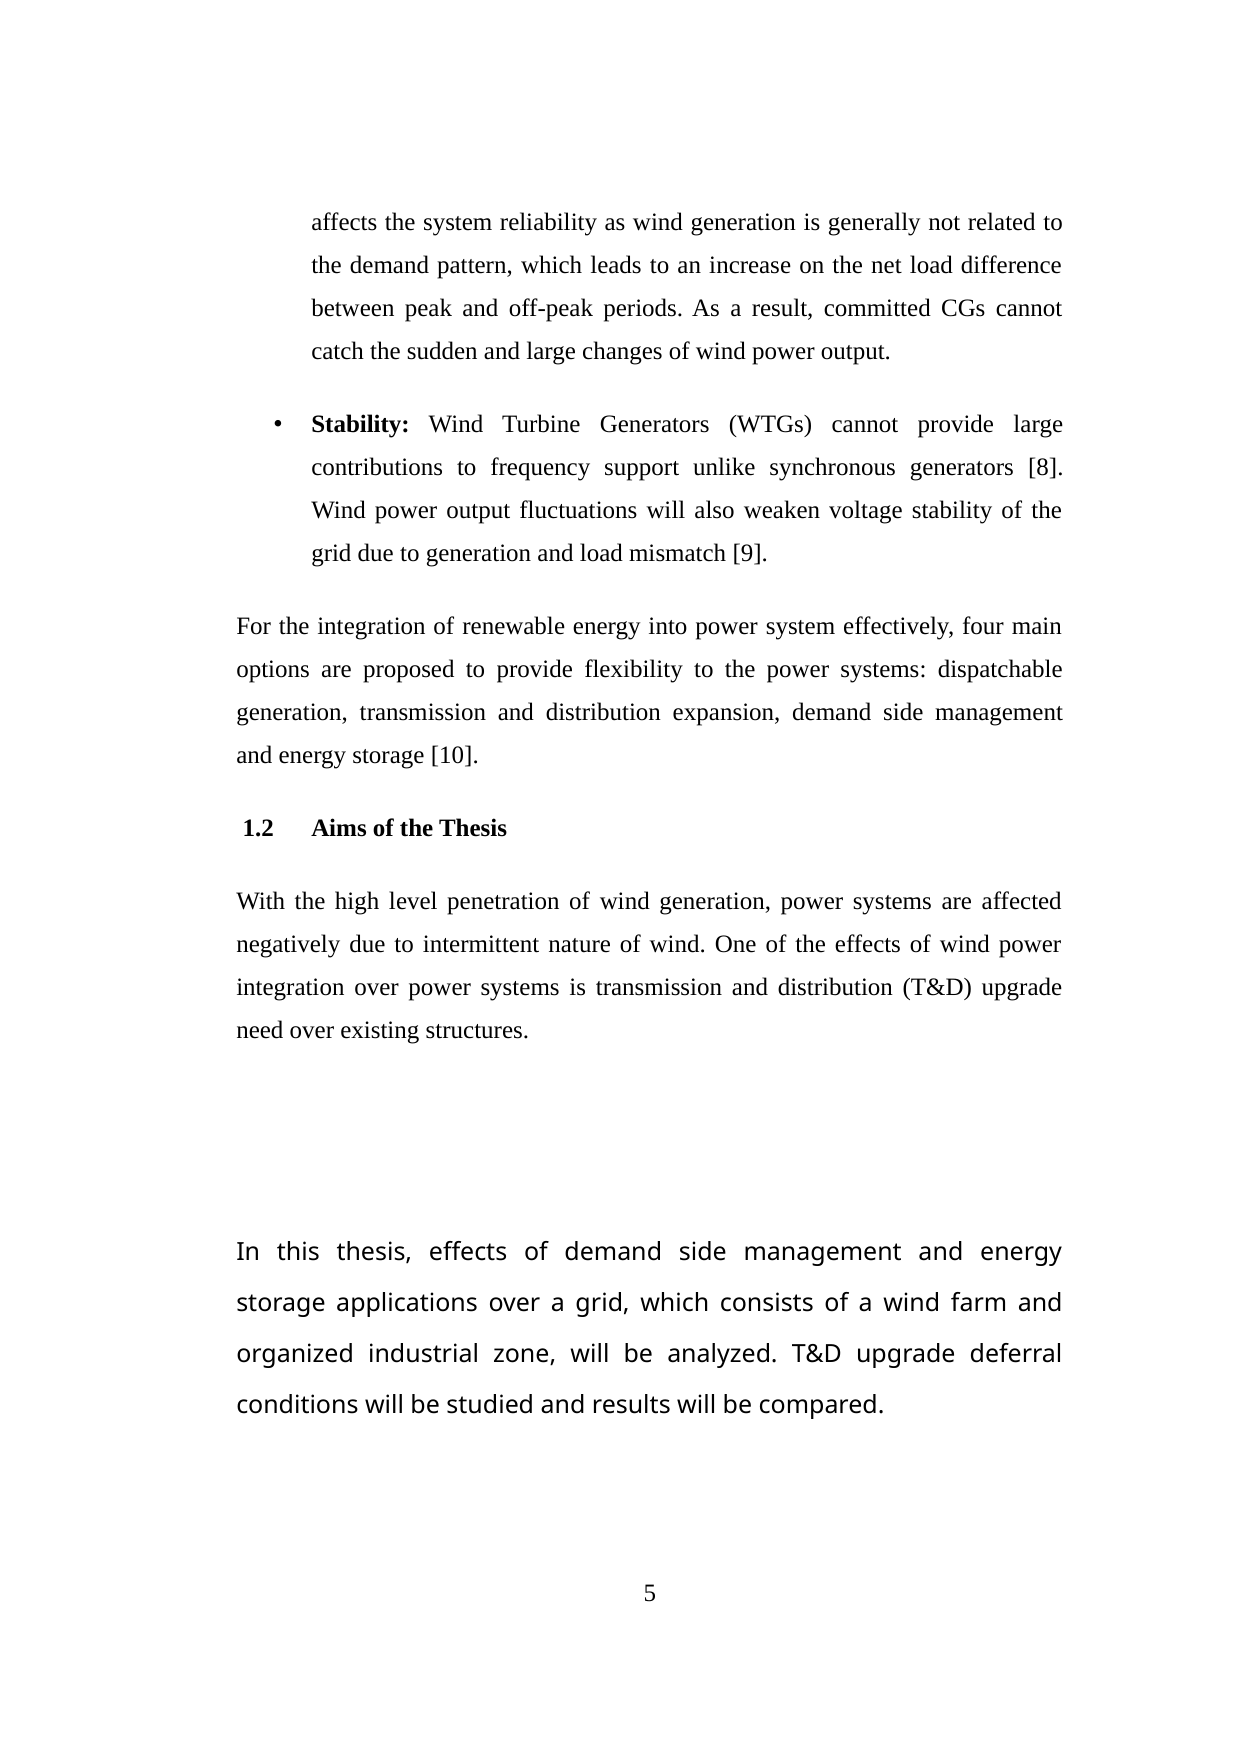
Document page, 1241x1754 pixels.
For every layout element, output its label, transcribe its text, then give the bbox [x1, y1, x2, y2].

text In this thesis, effects of demand side management and energy storage applications over a grid, which consists of a wind farm and organized industrial zone, will be analyzed. T&D upgrade deferral conditions will be studied and results will be compared. [236, 1233, 1063, 1420]
subtitle Aims of the Thesis [236, 813, 1063, 842]
text For the integration of renewable energy into power system effectively, four main options are proposed to provide flexibility to the power systems: dispatchable generation, transmission and distribution expansion, demand side management and energy storage [10]⁠. [236, 611, 1063, 769]
list affects the system reliability as wind generation is generally not related to the demand pattern, which leads to an increase on the net load difference between peak and off-peak periods. As a result, committed CGs cannot catch the sudden and large changes of wind power output. [273, 207, 1063, 365]
text With the high level penetration of wind generation, power systems are affected negatively due to intermittent nature of wind. One of the effects of wind power integration over power systems is transmission and distribution (T&D) upgrade need over existing structures. [236, 886, 1063, 1044]
list Stability: Wind Turbine Generators (WTGs) cannot provide large contributions to frequency support unlike synchronous generators [8]⁠. Wind power output fluctuations will also weaken voltage stability of the grid due to generation and load mismatch [9]⁠. [273, 409, 1063, 567]
